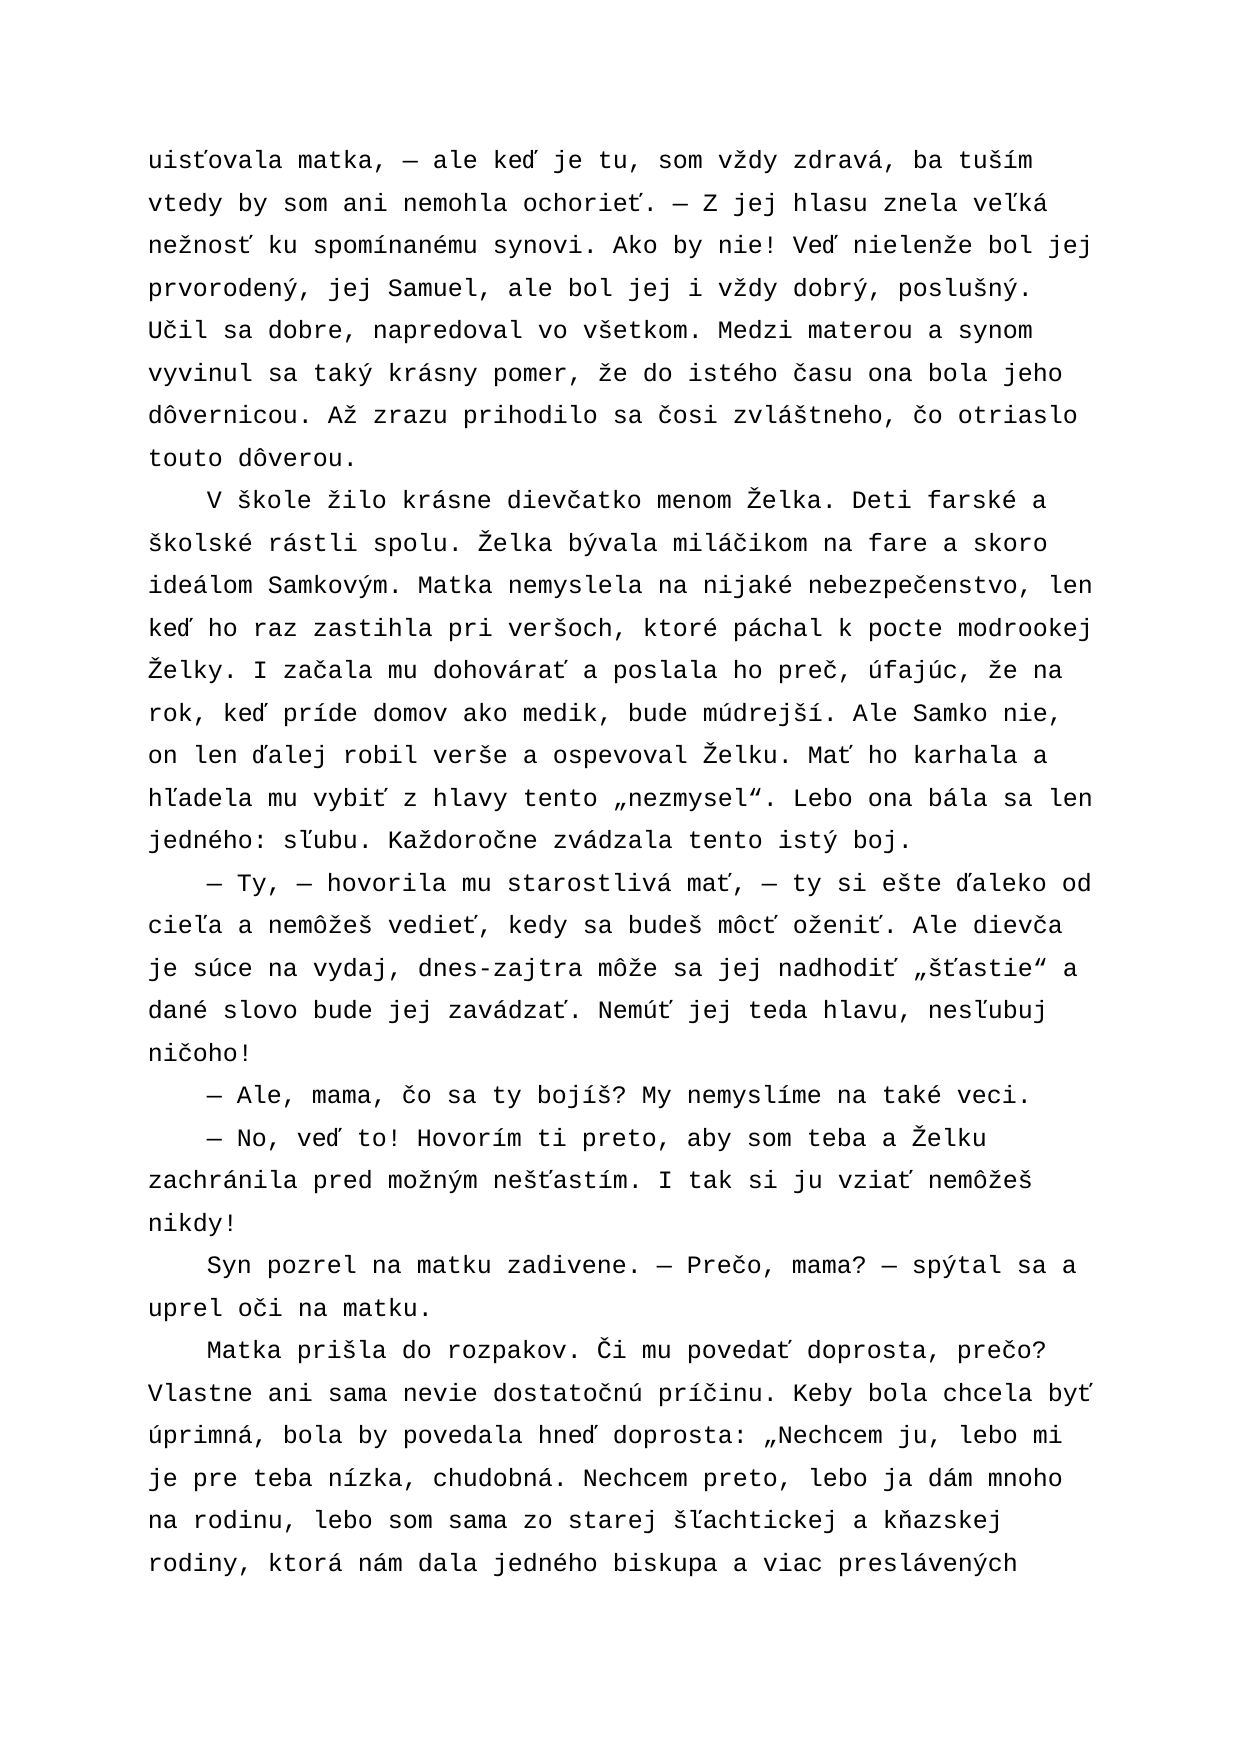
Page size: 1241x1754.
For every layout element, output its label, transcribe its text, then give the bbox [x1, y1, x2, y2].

text Matka prišla do rozpakov. Či mu povedať doprosta, prečo? Vlastne ani sama nevie dostatočnú príčinu. Keby bola chcela byť úprimná, bola by povedala hneď doprosta: „Nechcem ju, lebo mi je pre teba nízka, chudobná. Nechcem preto, lebo ja dám mnoho na rodinu, lebo som sama zo starej šľachtickej a kňazskej rodiny, ktorá nám dala jedného biskupa a viac preslávených [148, 1338, 1093, 1578]
text — No, veď to! Hovorím ti preto, aby som teba a Želku zachránila pred možným nešťastím. I tak si ju vziať nemôžeš nikdy! [148, 1125, 1093, 1238]
text Syn pozrel na matku zadivene. — Prečo, mama? — spýtal sa a uprel oči na matku. [148, 1253, 1093, 1323]
text — Ty, — hovorila mu starostlivá mať, — ty si ešte ďaleko od cieľa a nemôžeš vedieť, kedy sa budeš môcť oženiť. Ale dievča je súce na vydaj, dnes-zajtra môže sa jej nadhodiť „šťastie“ a dané slovo bude jej zavádzať. Nemúť jej teda hlavu, nesľubuj ničoho! [148, 870, 1093, 1068]
text — Ale, mama, čo sa ty bojíš? My nemyslíme na také veci. [148, 1083, 1093, 1111]
text V škole žilo krásne dievčatko menom Želka. Deti farské a školské rástli spolu. Želka bývala miláčikom na fare a skoro ideálom Samkovým. Matka nemyslela na nijaké nebezpečenstvo, len keď ho raz zastihla pri veršoch, ktoré páchal k pocte modrookej Želky. I začala mu dohovárať a poslala ho preč, úfajúc, že na rok, keď príde domov ako medik, bude múdrejší. Ale Samko nie, on len ďalej robil verše a ospevoval Želku. Mať ho karhala a hľadela mu vybiť z hlavy tento „nezmysel“. Lebo ona bála sa len jedného: sľubu. Každoročne zvádzala tento istý boj. [148, 488, 1093, 856]
text uisťovala matka, — ale keď je tu, som vždy zdravá, ba tuším vtedy by som ani nemohla ochorieť. — Z jej hlasu znela veľká nežnosť ku spomínanému synovi. Ako by nie! Veď nielenže bol jej prvorodený, jej Samuel, ale bol jej i vždy dobrý, poslušný. Učil sa dobre, napredoval vo všetkom. Medzi materou a synom vyvinul sa taký krásny pomer, že do istého času ona bola jeho dôvernicou. Až zrazu prihodilo sa čosi zvláštneho, čo otriaslo touto dôverou. [148, 148, 1093, 473]
